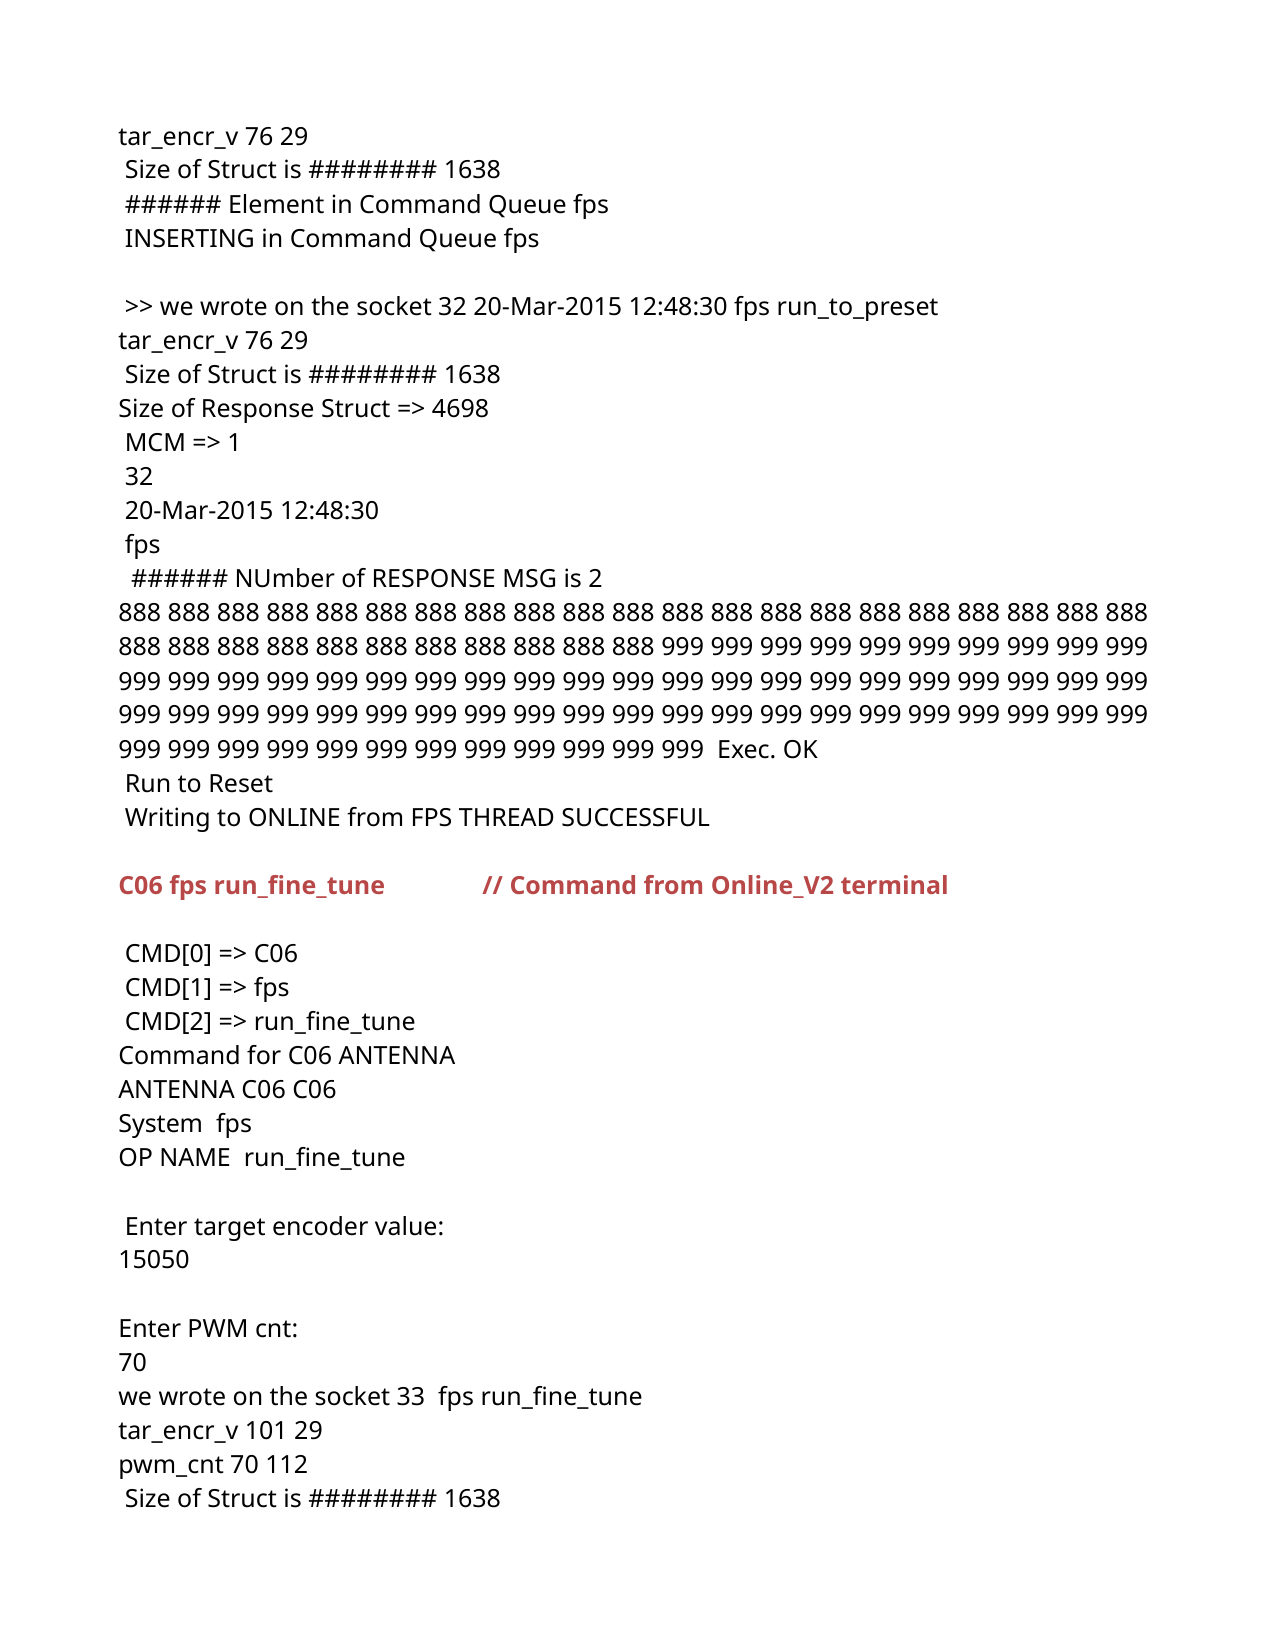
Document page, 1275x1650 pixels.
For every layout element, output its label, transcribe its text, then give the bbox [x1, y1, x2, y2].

text CMD[2] => run_fine_tune [118, 1004, 1157, 1038]
text ###### Element in Command Queue fps [118, 186, 1157, 220]
text we wrote on the socket 33 fps run_fine_tune [118, 1378, 1157, 1412]
text 20-Mar-2015 12:48:30 [118, 493, 1157, 527]
text pwm_cnt 70 112 [118, 1447, 1157, 1481]
text 32 [118, 459, 1157, 493]
text Writing to ONLINE from FPS THREAD SUCCESSFUL [118, 799, 1157, 833]
text Enter PWM cnt: [118, 1310, 1157, 1344]
text tar_encr_v 76 29 [118, 322, 1157, 357]
text tar_encr_v 76 29 [118, 118, 1157, 152]
text Command for C06 ANTENNA [118, 1038, 1157, 1072]
text fps [118, 527, 1157, 561]
text OP NAME run_fine_tune [118, 1140, 1157, 1174]
text System fps [118, 1106, 1157, 1140]
text Size of Response Struct => 4698 [118, 391, 1157, 425]
text MCM => 1 [118, 425, 1157, 459]
text Enter target encoder value: [118, 1208, 1157, 1242]
text ###### NUmber of RESPONSE MSG is 2 [118, 561, 1157, 595]
text Size of Struct is ######## 1638 [118, 152, 1157, 186]
text Run to Reset [118, 765, 1157, 799]
text ANTENNA C06 C06 [118, 1072, 1157, 1106]
text INSERTING in Command Queue fps [118, 220, 1157, 254]
text 888 888 888 888 888 888 888 888 888 888 888 888 888 888 888 888 888 888 888 888 888 888 888 888 888 888 888 888 888 888 888 888 999 999 999 999 999 999 999 999 999 999 999 999 999 999 999 999 999 999 999 999 999 999 999 999 999 999 999 999 999 999 999 999 999 999 999 999 999 999 999 999 999 999 999 999 999 999 999 999 999 999 999 999 999 999 999 999 999 999 999 999 999 999 999 999 Exec. OK [118, 595, 1157, 765]
text tar_encr_v 101 29 [118, 1412, 1157, 1447]
text Size of Struct is ######## 1638 [118, 1481, 1157, 1515]
text CMD[0] => C06 [118, 936, 1157, 970]
text >> we wrote on the socket 32 20-Mar-2015 12:48:30 fps run_to_preset [118, 288, 1157, 322]
text C06 fps run_fine_tune // Command from Online_V2 terminal [118, 867, 1157, 902]
text CMD[1] => fps [118, 970, 1157, 1004]
text 70 [118, 1344, 1157, 1378]
text 15050 [118, 1242, 1157, 1276]
text Size of Struct is ######## 1638 [118, 357, 1157, 391]
